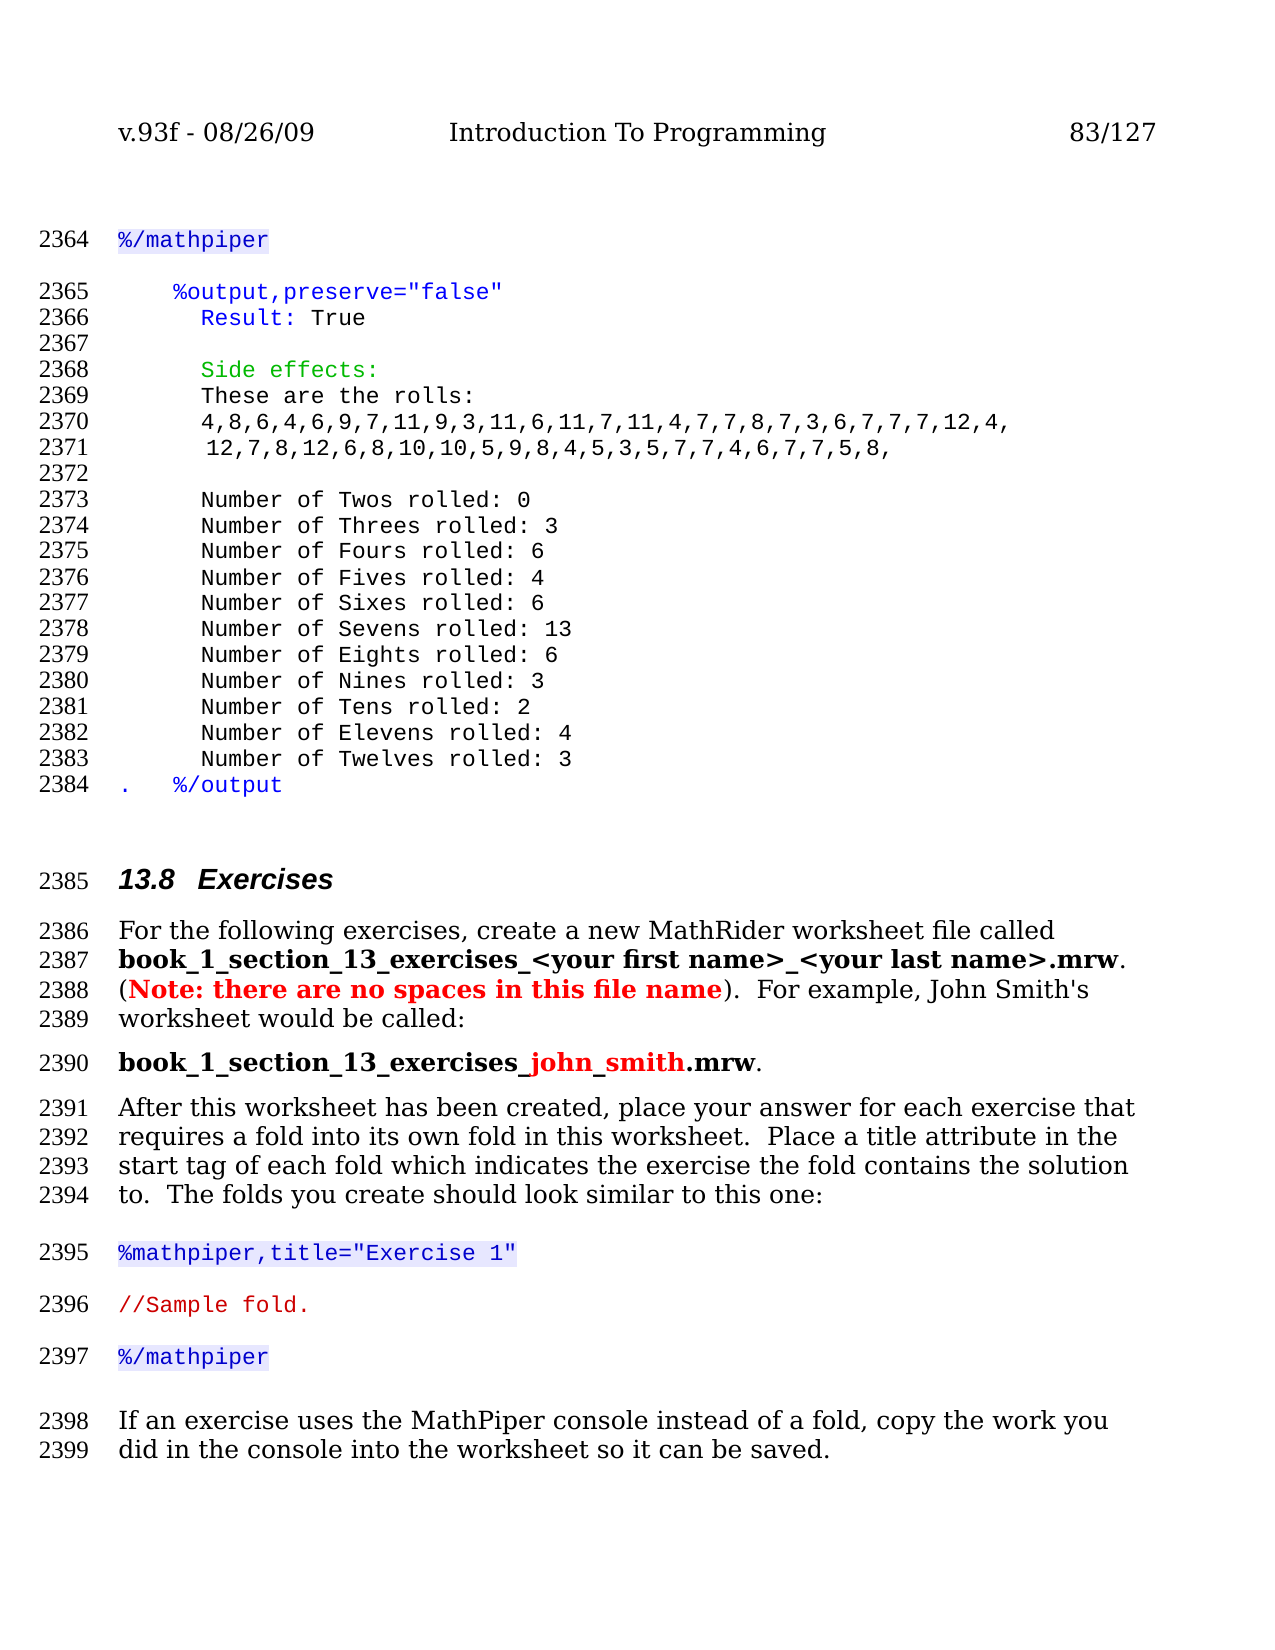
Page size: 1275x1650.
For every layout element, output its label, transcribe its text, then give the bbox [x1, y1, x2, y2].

text 12,7,8,12,6,8,10,10,5,9,8,4,5,3,5,7,7,4,6,7,7,5,8, [118, 436, 1157, 462]
text %mathpiper,title="Exercise 1" [118, 1241, 1157, 1267]
text Number of Tens rolled: 2 [118, 696, 1157, 721]
text Number of Sixes rolled: 6 [118, 592, 1157, 618]
text %/mathpiper [118, 229, 1157, 254]
text Number of Fives rolled: 4 [118, 566, 1157, 592]
text book_1_section_13_exercises_john_smith.mrw. [118, 1048, 1157, 1078]
text Number of Nines rolled: 3 [118, 669, 1157, 696]
text After this worksheet has been created, place your answer for each exercise that requires a fold into its own fold in this worksheet. Place a title attribute in the start tag of each fold which indicates the exercise the fold contains the solution to. The folds you create should look similar to this one: [118, 1093, 1157, 1209]
text Result: True [118, 306, 1157, 332]
subtitle Exercises [118, 862, 1157, 895]
text If an exercise uses the MathPiper console instead of a fold, copy the work you did in the console into the worksheet so it can be saved. [118, 1406, 1157, 1464]
text These are the rolls: [118, 384, 1157, 410]
text Side effects: [118, 358, 1157, 384]
text Number of Fours rolled: 6 [118, 540, 1157, 566]
text For the following exercises, create a new MathRider worksheet file called book_1_section_13_exercises_<your first name>_<your last name>.mrw. (Note: there are no spaces in this file name). For example, John Smith's worksheet would be called: [118, 916, 1157, 1033]
text %output,preserve="false" [118, 281, 1157, 306]
text Number of Threes rolled: 3 [118, 514, 1157, 540]
text Number of Eights rolled: 6 [118, 644, 1157, 669]
text Number of Elevens rolled: 4 [118, 721, 1157, 747]
text %/mathpiper [118, 1345, 1157, 1371]
text 4,8,6,4,6,9,7,11,9,3,11,6,11,7,11,4,7,7,8,7,3,6,7,7,7,12,4, [118, 410, 1157, 436]
text Number of Sevens rolled: 13 [118, 618, 1157, 644]
text Number of Twelves rolled: 3 [118, 747, 1157, 773]
text Number of Twos rolled: 0 [118, 488, 1157, 514]
text //Sample fold. [118, 1293, 1157, 1319]
text . %/output [118, 773, 1157, 799]
